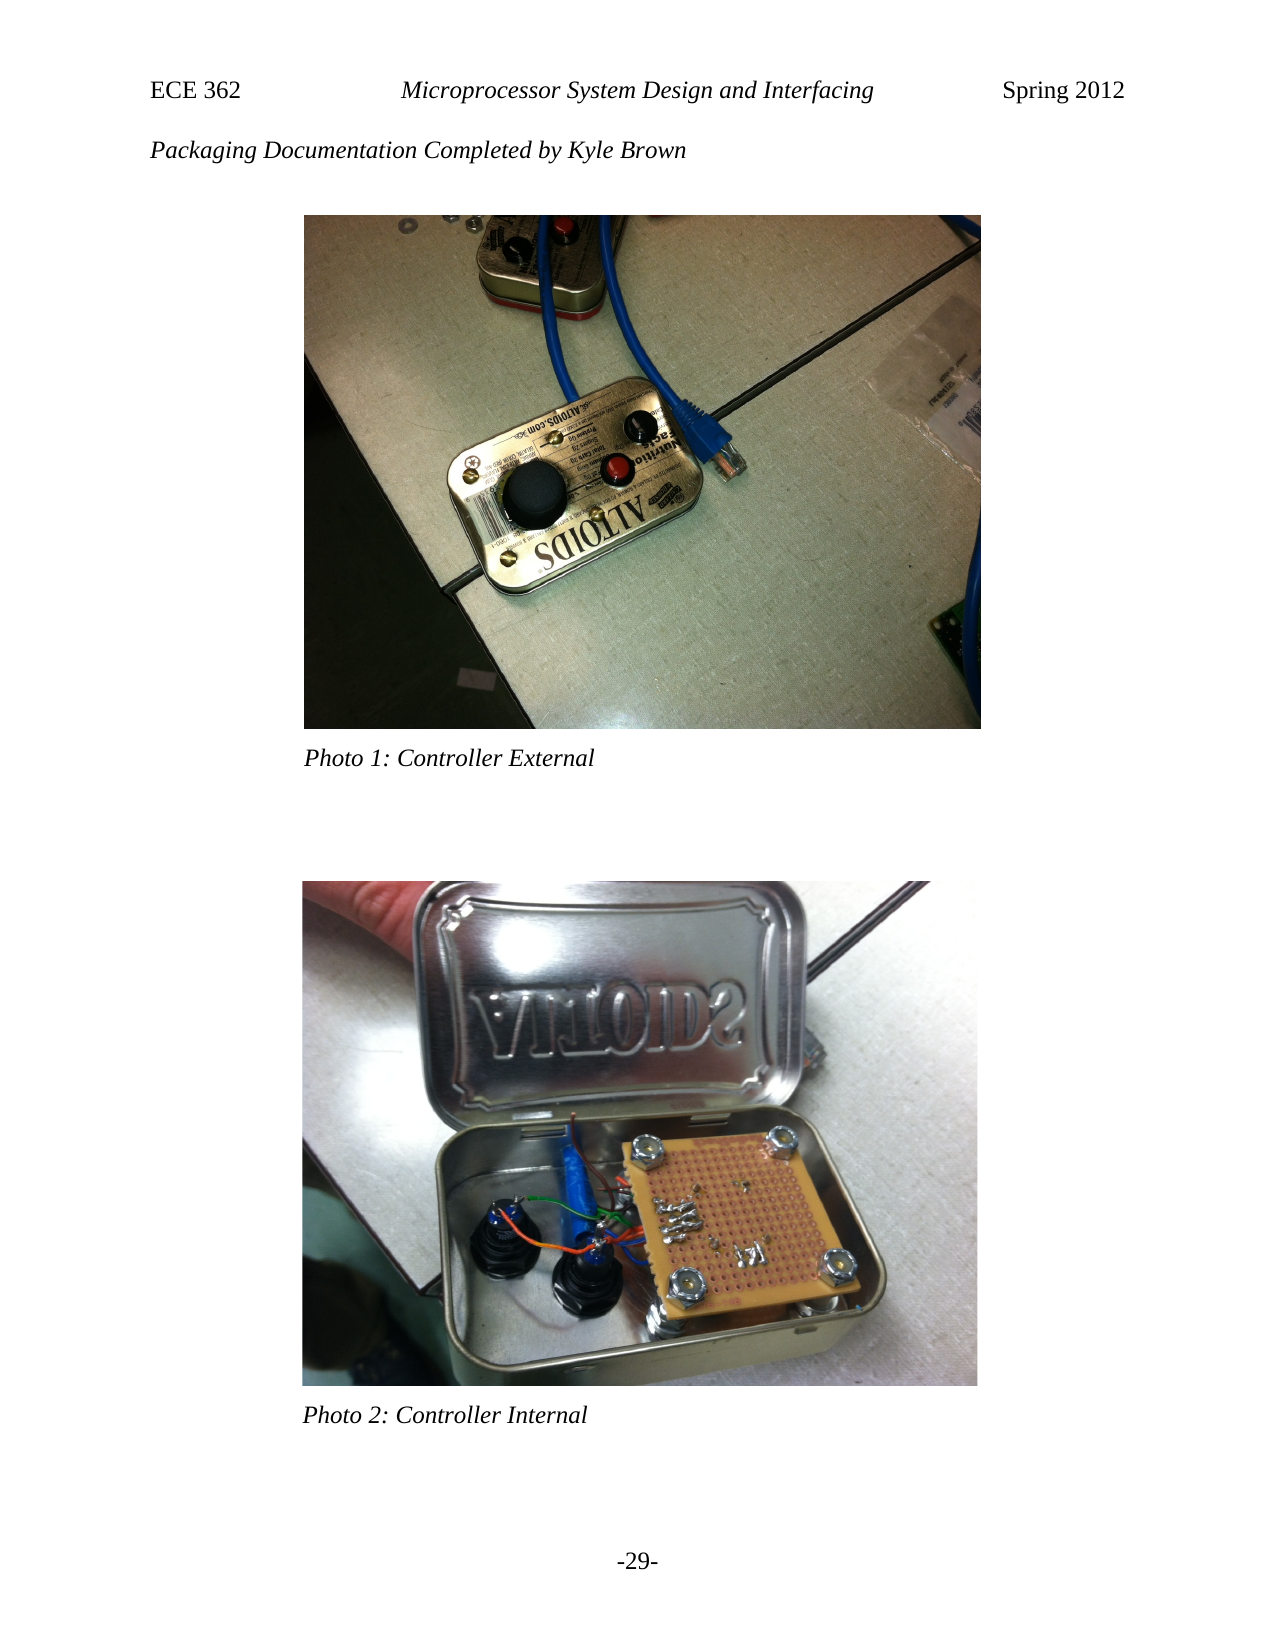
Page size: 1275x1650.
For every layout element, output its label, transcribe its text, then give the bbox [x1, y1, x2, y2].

picture [302, 881, 978, 1386]
text Photo 2: Controller Internal [302, 1386, 977, 1428]
text Photo 1: Controller External [304, 729, 981, 772]
text Packaging Documentation Completed by Kyle Brown [150, 135, 1125, 164]
picture [304, 215, 981, 729]
